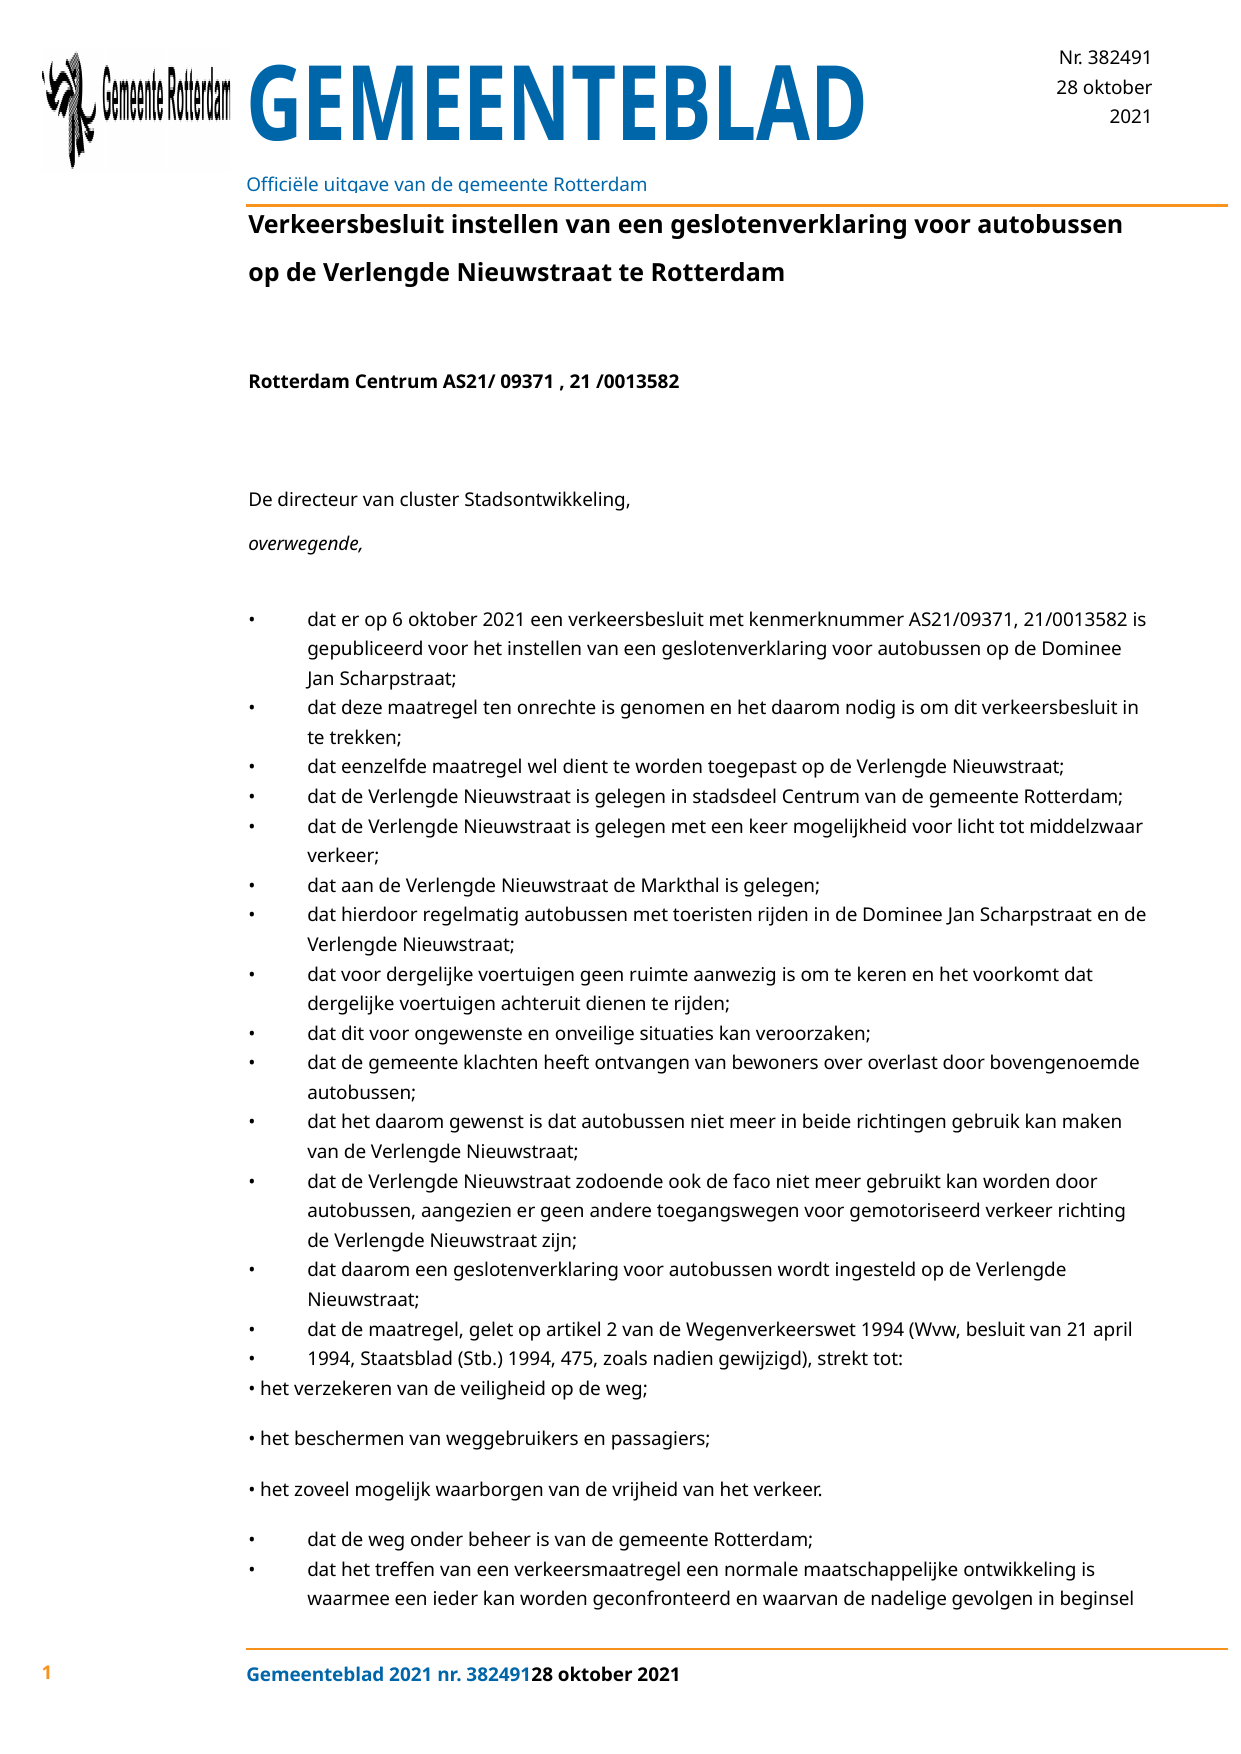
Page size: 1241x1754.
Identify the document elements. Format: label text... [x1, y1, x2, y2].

list dat de maatregel, gelet op artikel 2 van de Wegenverkeerswet 1994 (Wvw, besluit van 21 april [248, 1316, 1152, 1342]
list dat het treffen van een verkeersmaatregel een normale maatschappelijke ontwikkeling is waarmee een ieder kan worden geconfronteerd en waarvan de nadelige gevolgen in beginsel [248, 1556, 1152, 1611]
list dat de gemeente klachten heeft ontvangen van bewoners over overlast door bovengenoemde autobussen; [248, 1049, 1152, 1105]
list dat de Verlengde Nieuwstraat is gelegen in stadsdeel Centrum van de gemeente Rotterdam; [248, 783, 1152, 809]
text Verkeersbesluit instellen van een geslotenverklaring voor autobussen op de Verlengde Nieuwstraat te Rotterdam [248, 207, 1152, 288]
list dat de Verlengde Nieuwstraat zodoende ook de faco niet meer gebruikt kan worden door autobussen, aangezien er geen andere toegangswegen voor gemotoriseerd verkeer richting de Verlengde Nieuwstraat zijn; [248, 1168, 1152, 1253]
list dat dit voor ongewenste en onveilige situaties kan veroorzaken; [248, 1020, 1152, 1046]
list dat de Verlengde Nieuwstraat is gelegen met een keer mogelijkheid voor licht tot middelzwaar verkeer; [248, 813, 1152, 868]
list dat het daarom gewenst is dat autobussen niet meer in beide richtingen gebruik kan maken van de Verlengde Nieuwstraat; [248, 1109, 1152, 1164]
text • het beschermen van weggebruikers en passagiers; [248, 1425, 1152, 1451]
list dat voor dergelijke voertuigen geen ruimte aanwezig is om te keren en het voorkomt dat dergelijke voertuigen achteruit dienen te rijden; [248, 961, 1152, 1016]
list dat aan de Verlengde Nieuwstraat de Markthal is gelegen; [248, 872, 1152, 898]
text overwegende, [248, 530, 1152, 555]
list dat er op 6 oktober 2021 een verkeersbesluit met kenmerknummer AS21/09371, 21/0013582 is gepubliceerd voor het instellen van een geslotenverklaring voor autobussen op de Dominee Jan Scharpstraat; [248, 606, 1152, 691]
list dat daarom een geslotenverklaring voor autobussen wordt ingesteld op de Verlengde Nieuwstraat; [248, 1257, 1152, 1312]
text • het zoveel mogelijk waarborgen van de vrijheid van het verkeer. [248, 1476, 1152, 1502]
list dat de weg onder beheer is van de gemeente Rotterdam; [248, 1526, 1152, 1552]
list dat eenzelfde maatregel wel dient te worden toegepast op de Verlengde Nieuwstraat; [248, 754, 1152, 779]
text Rotterdam Centrum AS21/ 09371 , 21 /0013582 [248, 368, 1152, 394]
picture [41, 47, 231, 172]
list dat deze maatregel ten onrechte is genomen en het daarom nodig is om dit verkeersbesluit in te trekken; [248, 694, 1152, 750]
list 1994, Staatsblad (Stb.) 1994, 475, zoals nadien gewijzigd), strekt tot: [248, 1345, 1152, 1371]
text • het verzekeren van de veiligheid op de weg; [248, 1375, 1152, 1401]
list dat hierdoor regelmatig autobussen met toeristen rijden in de Dominee Jan Scharpstraat en de Verlengde Nieuwstraat; [248, 902, 1152, 957]
text De directeur van cluster Stadsontwikkeling, [248, 487, 1152, 512]
